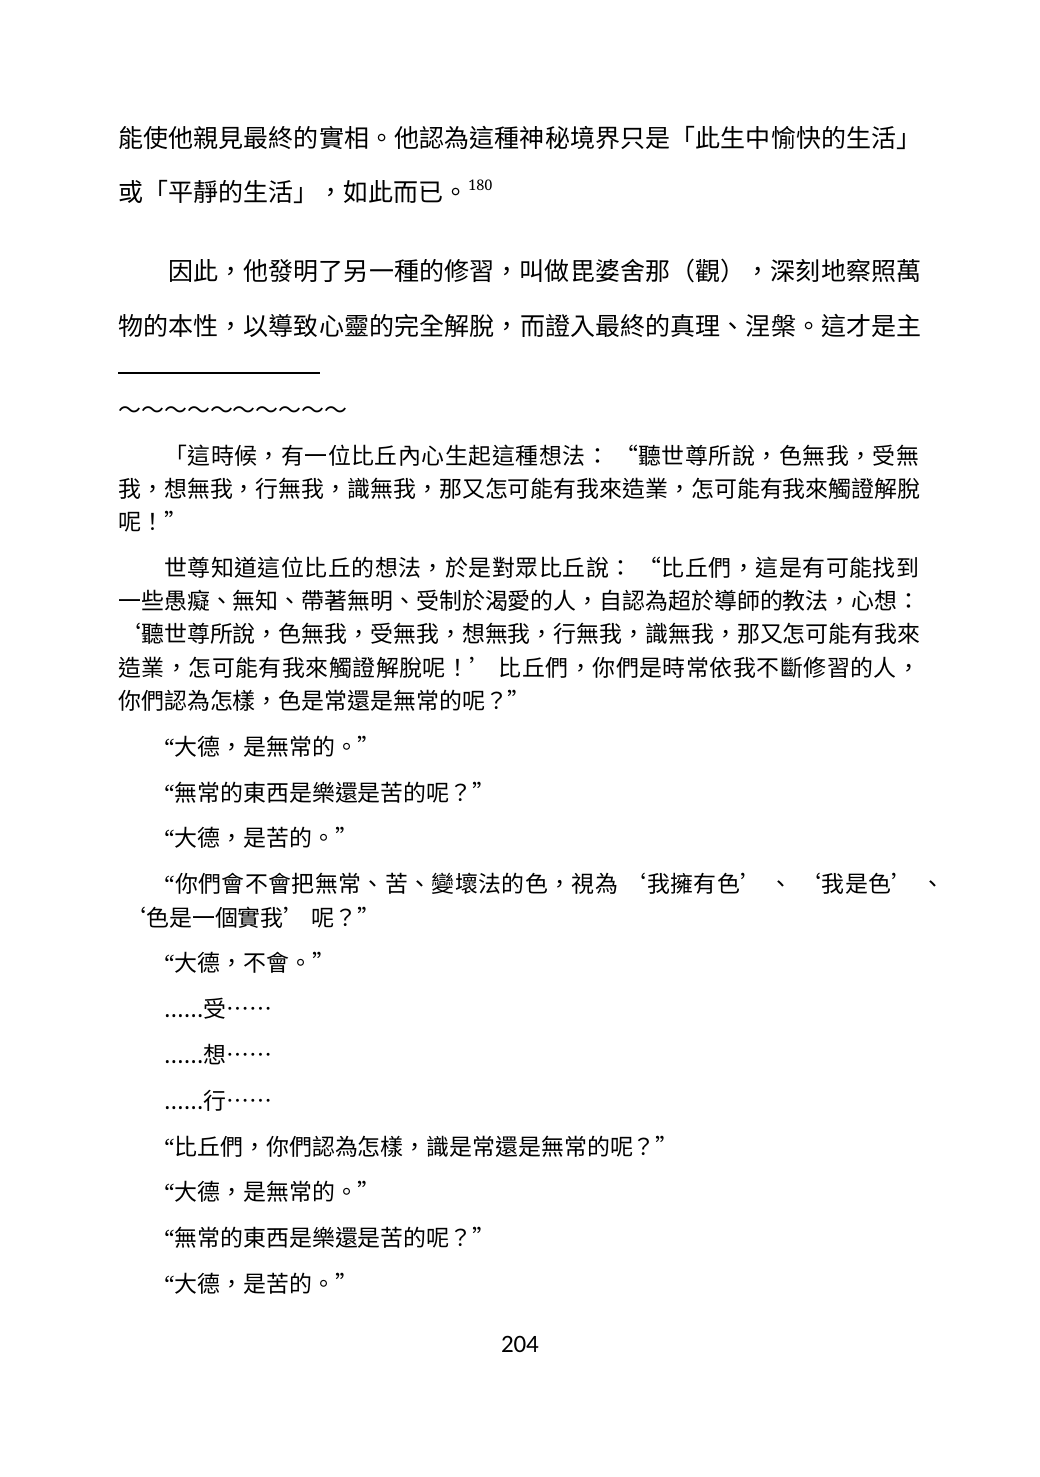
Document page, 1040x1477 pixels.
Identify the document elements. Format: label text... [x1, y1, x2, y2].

text ～～～～～～～～～～ [118, 392, 921, 425]
text 因此，他發明了另一種的修習，叫做毘婆舍那（觀），深刻地察照萬物的本性，以導致心靈的完全解脫，而證入最終的真理、涅槃。這才是主 [118, 252, 921, 342]
text “大德，是苦的。” [118, 820, 921, 853]
text “無常的東西是樂還是苦的呢？” [118, 1220, 921, 1253]
text ……行…… [118, 1083, 921, 1116]
text ……受…… [118, 991, 921, 1024]
text “比丘們，你們認為怎樣，識是常還是無常的呢？” [118, 1128, 921, 1162]
text 「這時候，有一位比丘內心生起這種想法： “聽世尊所說，色無我，受無我，想無我，行無我，識無我，那又怎可能有我來造業，怎可能有我來觸證解脫呢！” [118, 438, 921, 537]
text “大德，是無常的。” [118, 728, 921, 762]
text “你們會不會把無常、苦、變壞法的色，視為 ‘我擁有色’ 、 ‘我是色’ 、 ‘色是一個實我’ 呢？” [118, 866, 921, 933]
text 能使他親見最終的實相。他認為這種神秘境界只是「此生中愉快的生活」或「平靜的生活」，如此而已。 [118, 118, 921, 209]
text “無常的東西是樂還是苦的呢？” [118, 774, 921, 808]
text 世尊知道這位比丘的想法，於是對眾比丘說： “比丘們，這是有可能找到一些愚癡、無知、帶著無明、受制於渴愛的人，自認為超於導師的教法，心想： ‘聽世尊所說，色無我，受無我，想無我，行無我，識無我，那又怎可能有我來造業，怎可能有我來觸證解脫呢！’ 比丘們，你們是時常依我不斷修習的人，你們認為怎樣，色是常還是無常的呢？” [118, 550, 921, 716]
text “大德，是無常的。” [118, 1174, 921, 1208]
text ……想…… [118, 1037, 921, 1070]
text “大德，是苦的。” [118, 1266, 921, 1299]
text “大德，不會。” [118, 945, 921, 978]
